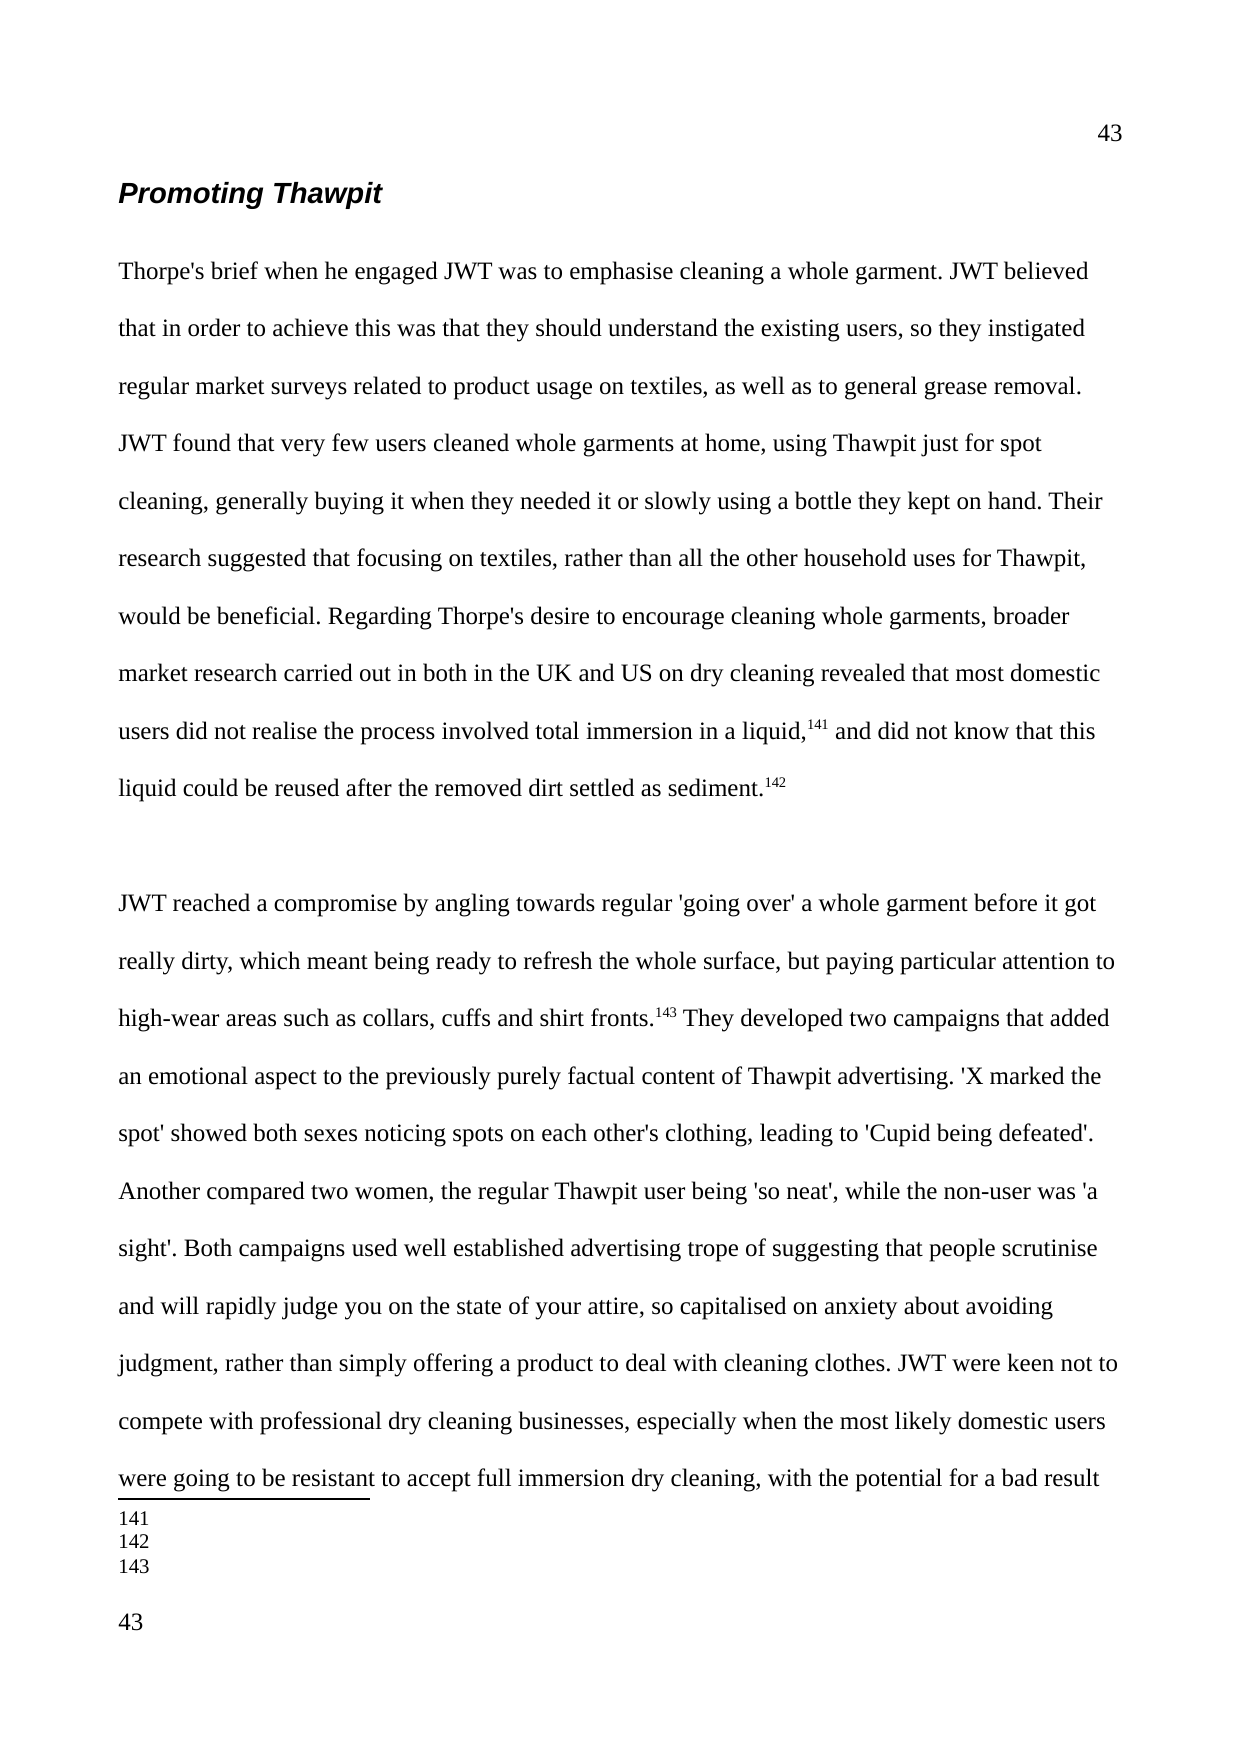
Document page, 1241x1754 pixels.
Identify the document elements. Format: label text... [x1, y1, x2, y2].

text JWT reached a compromise by angling towards regular 'going over' a whole garment before it got really dirty, which meant being ready to refresh the whole surface, but paying particular attention to high-wear areas such as collars, cuffs and shirt fronts. They developed two campaigns that added an emotional aspect to the previously purely factual content of Thawpit advertising. 'X marked the spot' showed both sexes noticing spots on each other's clothing, leading to 'Cupid being defeated'. Another compared two women, the regular Thawpit user being 'so neat', while the non-user was 'a sight'. Both campaigns used well established advertising trope of suggesting that people scrutinise and will rapidly judge you on the state of your attire, so capitalised on anxiety about avoiding judgment, rather than simply offering a product to deal with cleaning clothes. JWT were keen not to compete with professional dry cleaning businesses, especially when the most likely domestic users were going to be resistant to accept full immersion dry cleaning, with the potential for a bad result [118, 888, 1122, 1492]
text Thorpe's brief when he engaged JWT was to emphasise cleaning a whole garment. JWT believed that in order to achieve this was that they should understand the existing users, so they instigated regular market surveys related to product usage on textiles, as well as to general grease removal. JWT found that very few users cleaned whole garments at home, using Thawpit just for spot cleaning, generally buying it when they needed it or slowly using a bottle they kept on hand. Their research suggested that focusing on textiles, rather than all the other household uses for Thawpit, would be beneficial. Regarding Thorpe's desire to encourage cleaning whole garments, broader market research carried out in both in the UK and US on dry cleaning revealed that most domestic users did not realise the process involved total immersion in a liquid, and did not know that this liquid could be reused after the removed dirt settled as sediment. [118, 256, 1122, 802]
subtitle Promoting Thawpit [118, 176, 1122, 210]
